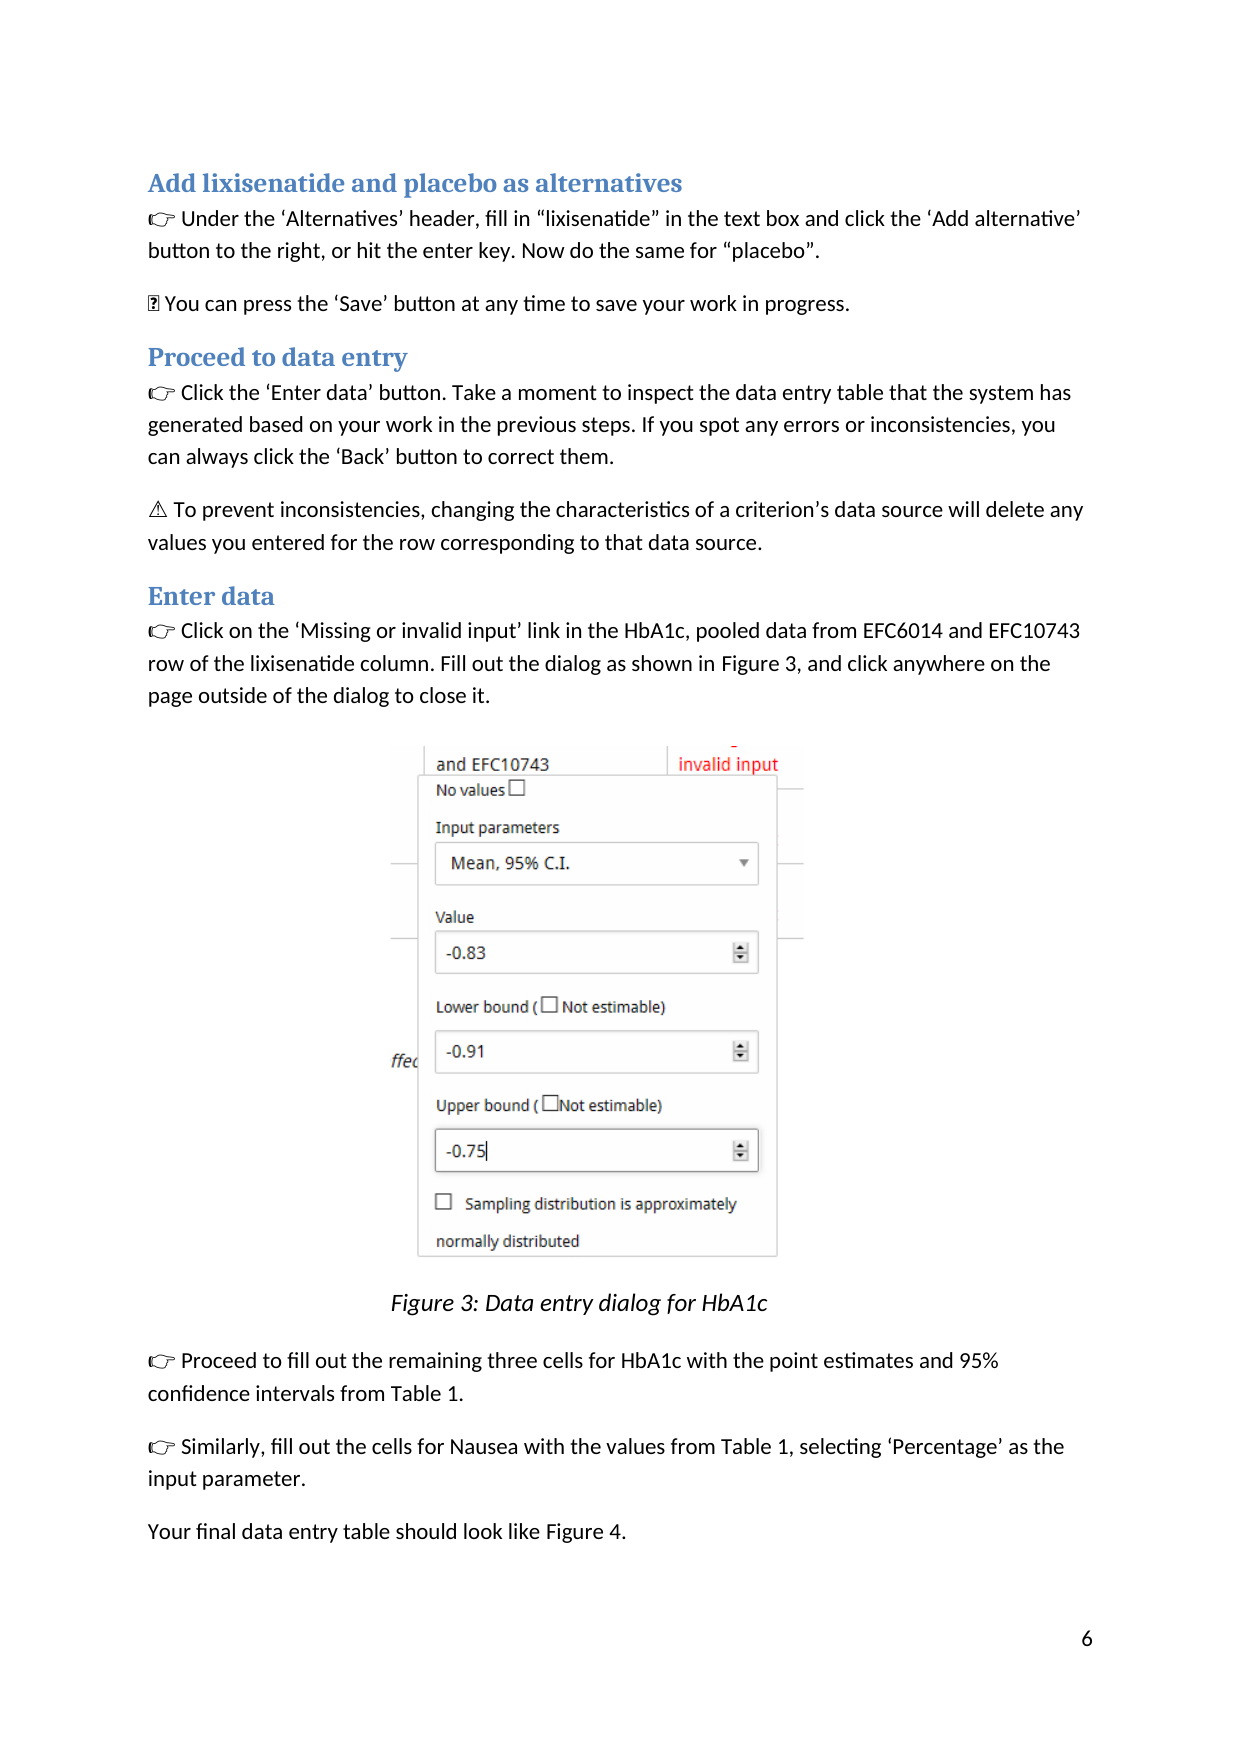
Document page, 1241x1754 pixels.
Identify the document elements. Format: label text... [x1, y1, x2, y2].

text 👉 Click on the ‘Missing or invalid input’ link in the HbA1c, pooled data from EFC6014 and EFC10743 row of the lixisenatide column. Fill out the dialog as shown in Figure 3, and click anywhere on the page outside of the dialog to close it. [148, 616, 1093, 709]
text 💡 You can press the ‘Save’ button at any time to save your work in progress. [148, 289, 1093, 317]
subtitle Add lixisenatide and placebo as alternatives [148, 168, 1093, 199]
subtitle Proceed to data entry [148, 342, 1093, 373]
subtitle Enter data [148, 581, 1093, 612]
text 👉 Proceed to fill out the remaining three cells for HbA1c with the point estimates and 95% confidence intervals from Table 1. [148, 734, 1093, 1407]
text 👉 Similarly, fill out the cells for Nausea with the values from Table 1, selecting ‘Percentage’ as the input parameter. [148, 1432, 1093, 1492]
text 👉 Click the ‘Enter data’ button. Take a moment to inspect the data entry table that the system has generated based on your work in the previous steps. If you spot any errors or inconsistencies, you can always click the ‘Back’ button to correct them. [148, 378, 1093, 471]
picture [390, 746, 804, 1277]
text Your final data entry table should look like Figure 4. [148, 1517, 1093, 1545]
text ⚠️ To prevent inconsistencies, changing the characteristics of a criterion’s data source will delete any values you entered for the row corresponding to that data source. [148, 496, 1093, 556]
text Figure 3: Data entry dialog for HbA1c [391, 1277, 849, 1317]
text 👉 Under the ‘Alternatives’ header, fill in “lixisenatide” in the text box and click the ‘Add alternative’ button to the right, or hit the enter key. Now do the same for “placebo”. [148, 204, 1093, 264]
